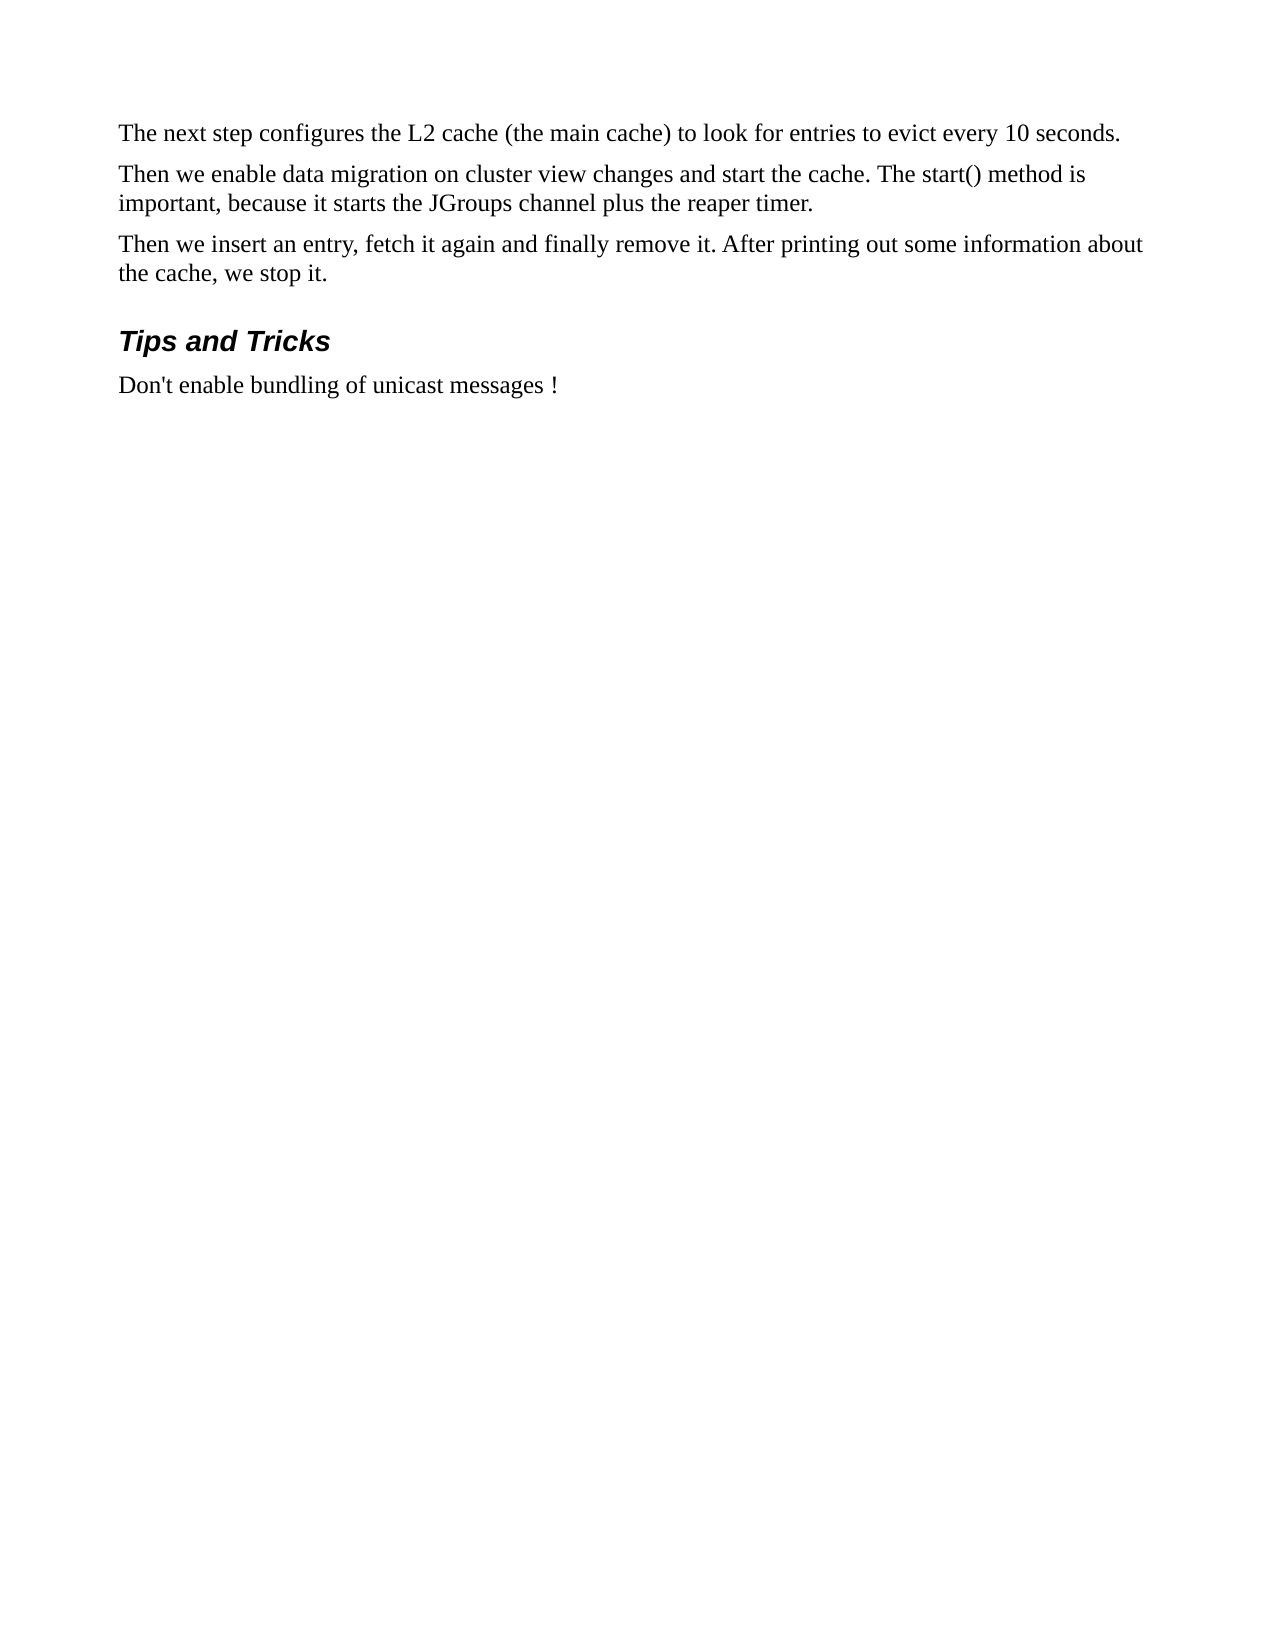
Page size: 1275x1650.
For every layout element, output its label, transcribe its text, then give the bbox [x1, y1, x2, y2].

text The next step configures the L2 cache (the main cache) to look for entries to evict every 10 seconds. [118, 118, 1157, 147]
text Then we insert an entry, fetch it again and finally remove it. After printing out some information about the cache, we stop it. [118, 229, 1157, 287]
subtitle Tips and Tricks [118, 324, 1157, 358]
text Don't enable bundling of unicast messages ! [118, 370, 1157, 399]
text Then we enable data migration on cluster view changes and start the cache. The start() method is important, because it starts the JGroups channel plus the reaper timer. [118, 159, 1157, 217]
